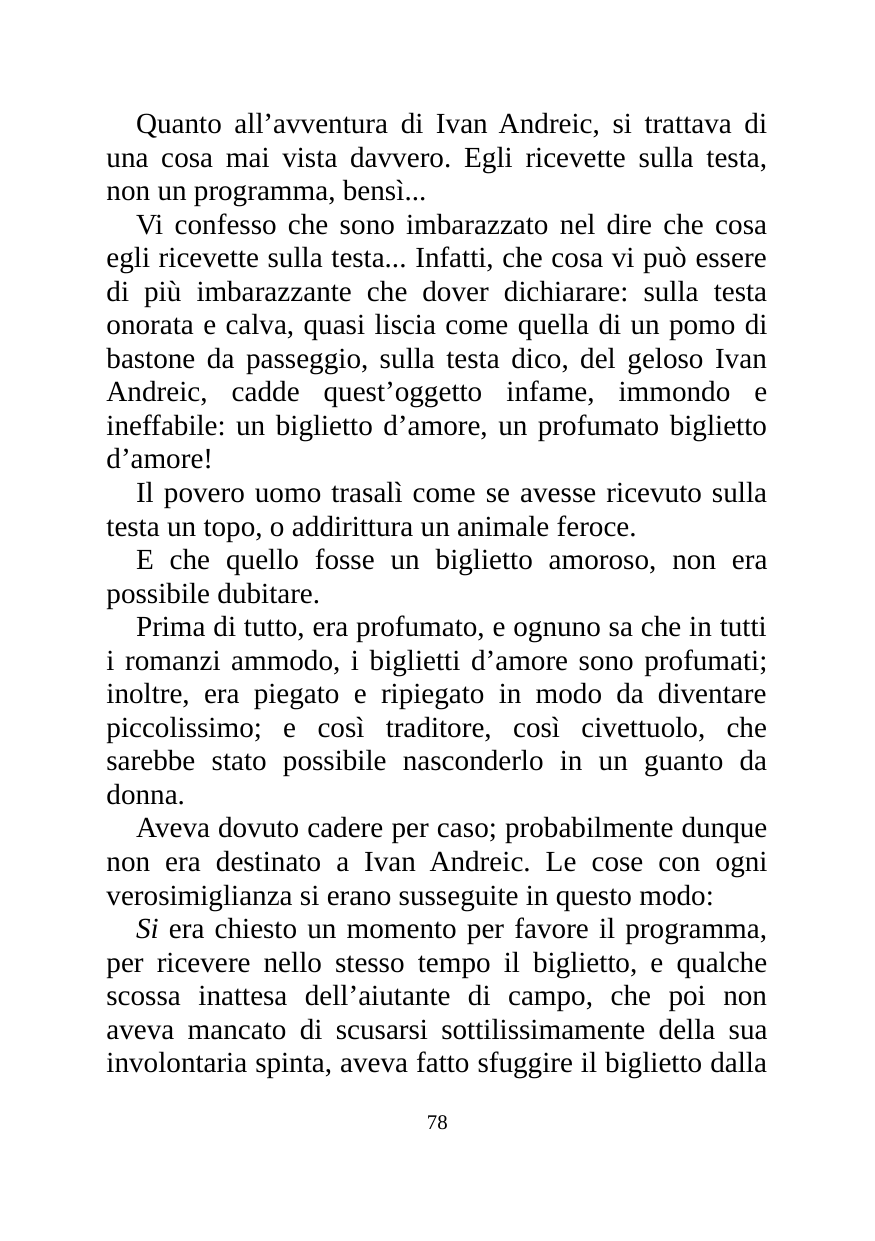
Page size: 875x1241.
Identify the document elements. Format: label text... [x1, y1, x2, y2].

text Si era chiesto un momento per favore il programma, per ricevere nello stesso tempo il biglietto, e qualche scossa inattesa dell’aiutante di campo, che poi non aveva mancato di scusarsi sottilissimamente della sua involontaria spinta, aveva fatto sfuggire il biglietto dalla [106, 911, 768, 1079]
text Il povero uomo trasalì come se avesse ricevuto sulla testa un topo, o addirittura un animale feroce. [106, 475, 768, 542]
text Prima di tutto, era profumato, e ognuno sa che in tutti i romanzi ammodo, i biglietti d’amore sono profumati; inoltre, era piegato e ripiegato in modo da diventare piccolissimo; e così traditore, così civettuolo, che sarebbe stato possibile nasconderlo in un guanto da donna. [106, 609, 768, 811]
text Vi confesso che sono imbarazzato nel dire che cosa egli ricevette sulla testa... Infatti, che cosa vi può essere di più imbarazzante che dover dichiarare: sulla testa onorata e calva, quasi liscia come quella di un pomo di bastone da passeggio, sulla testa dico, del geloso Ivan Andreic, cadde quest’oggetto infame, immondo e ineffabile: un biglietto d’amore, un profumato biglietto d’amore! [106, 207, 768, 475]
text Quanto all’avventura di Ivan Andreic, si trattava di una cosa mai vista davvero. Egli ricevette sulla testa, non un programma, bensì... [106, 106, 768, 207]
text E che quello fosse un biglietto amoroso, non era possibile dubitare. [106, 542, 768, 609]
text Aveva dovuto cadere per caso; probabilmente dunque non era destinato a Ivan Andreic. Le cose con ogni verosimiglianza si erano susseguite in questo modo: [106, 811, 768, 911]
